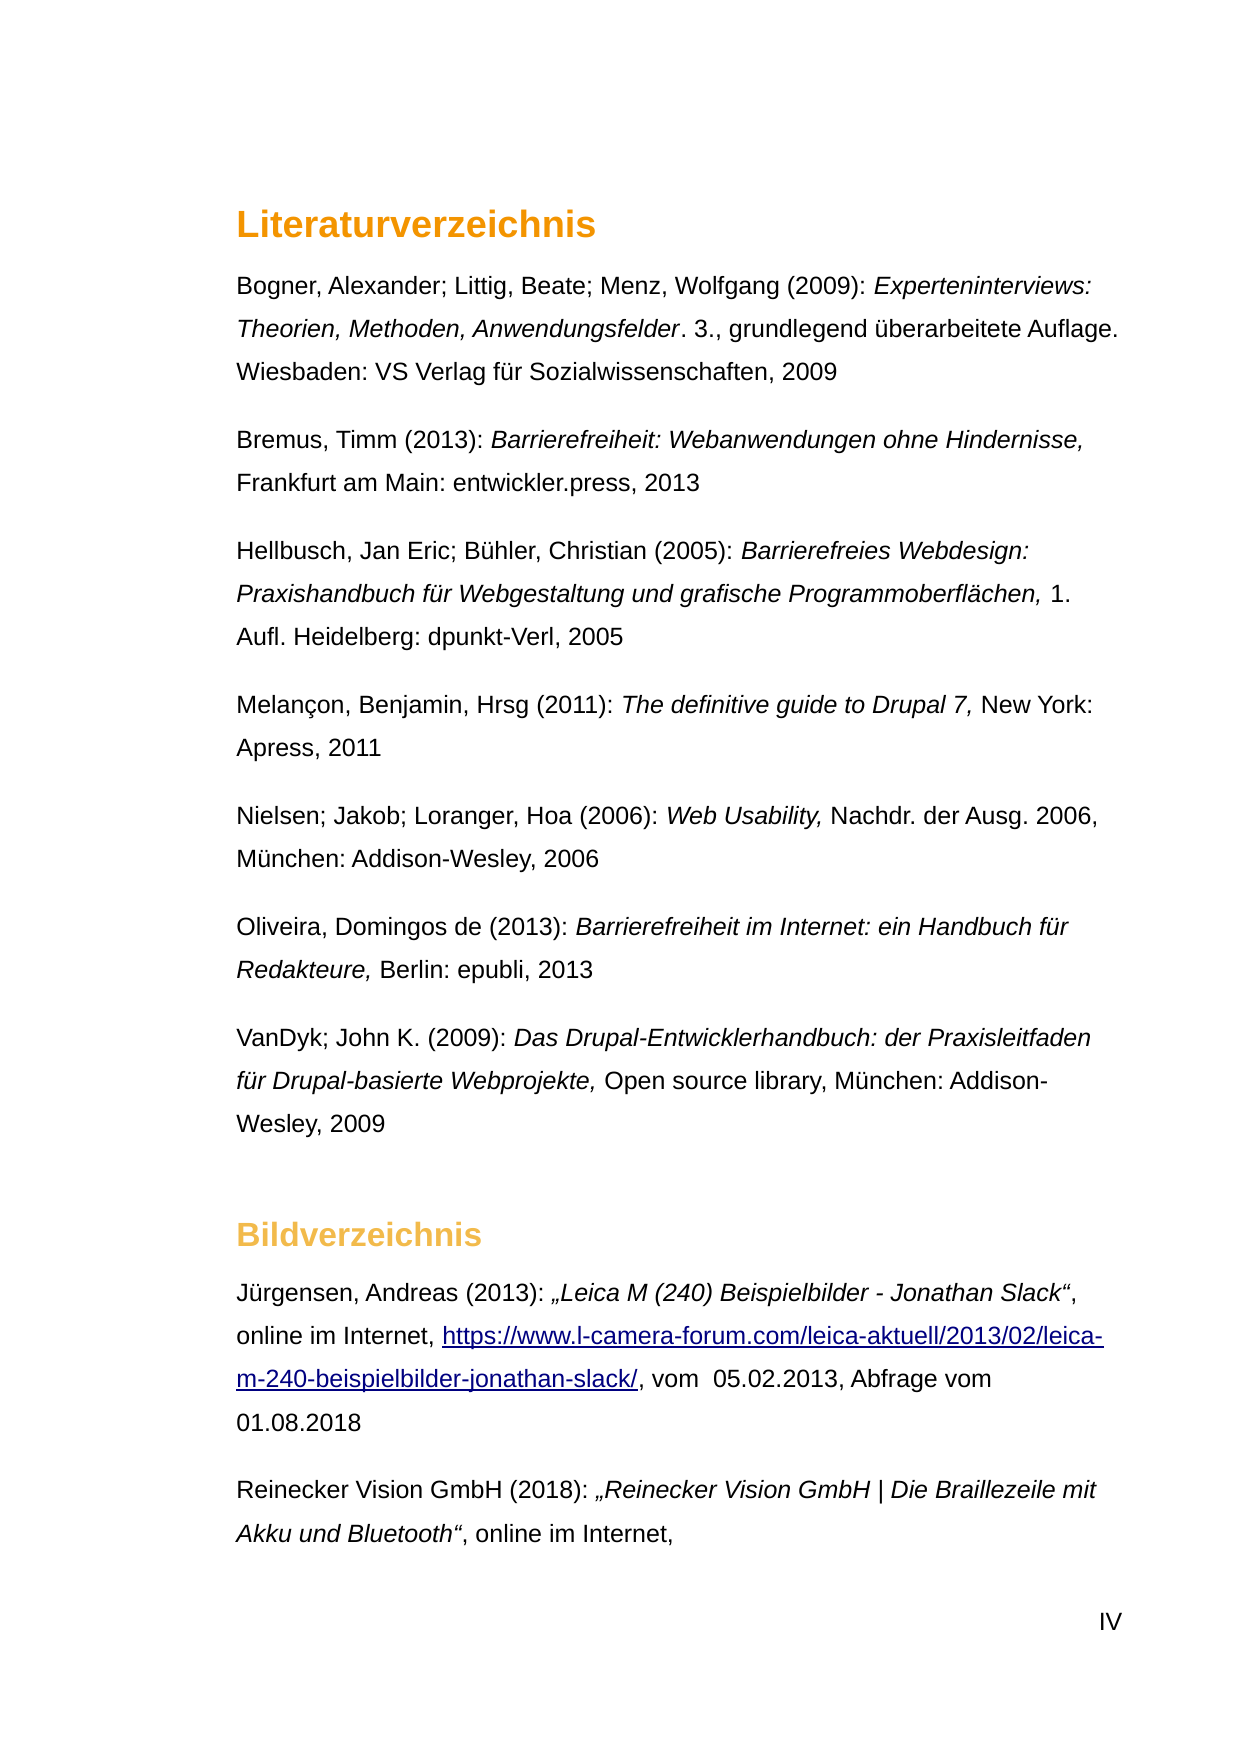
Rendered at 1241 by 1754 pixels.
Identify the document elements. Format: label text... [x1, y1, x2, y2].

text Jürgensen, Andreas (2013): „Leica M (240) Beispielbilder - Jonathan Slack“, online im Internet, https://www.l-camera-forum.com/leica-aktuell/2013/02/leica-m-240-beispielbilder-jonathan-slack/, vom 05.02.2013, Abfrage vom 01.08.2018 [236, 1278, 1122, 1436]
subtitle Bildverzeichnis [236, 1214, 1122, 1253]
text Bremus, Timm (2013): Barrierefreiheit: Webanwendungen ohne Hindernisse, Frankfurt am Main: entwickler.press, 2013 [236, 425, 1122, 497]
text Melançon, Benjamin, Hrsg (2011): The definitive guide to Drupal 7, New York: Apress, 2011 [236, 690, 1122, 762]
text Oliveira, Domingos de (2013): Barrierefreiheit im Internet: ein Handbuch für Redakteure, Berlin: epubli, 2013 [236, 912, 1122, 984]
text VanDyk; John K. (2009): Das Drupal-Entwicklerhandbuch: der Praxisleitfaden für Drupal-basierte Webprojekte, Open source library, München: Addison-Wesley, 2009 [236, 1023, 1122, 1138]
text Reinecker Vision GmbH (2018): „Reinecker Vision GmbH | Die Braillezeile mit Akku und Bluetooth“, online im Internet, [236, 1475, 1122, 1547]
subtitle Literaturverzeichnis [236, 202, 1122, 246]
text Bogner, Alexander; Littig, Beate; Menz, Wolfgang (2009): Experteninterviews: Theorien, Methoden, Anwendungsfelder. 3., grundlegend überarbeitete Auflage. Wiesbaden: VS Verlag für Sozialwissenschaften, 2009 [236, 271, 1122, 386]
text Nielsen; Jakob; Loranger, Hoa (2006): Web Usability, Nachdr. der Ausg. 2006, München: Addison-Wesley, 2006 [236, 801, 1122, 873]
text Hellbusch, Jan Eric; Bühler, Christian (2005): Barrierefreies Webdesign: Praxishandbuch für Webgestaltung und grafische Programmoberflächen, 1. Aufl. Heidelberg: dpunkt-Verl, 2005 [236, 536, 1122, 651]
